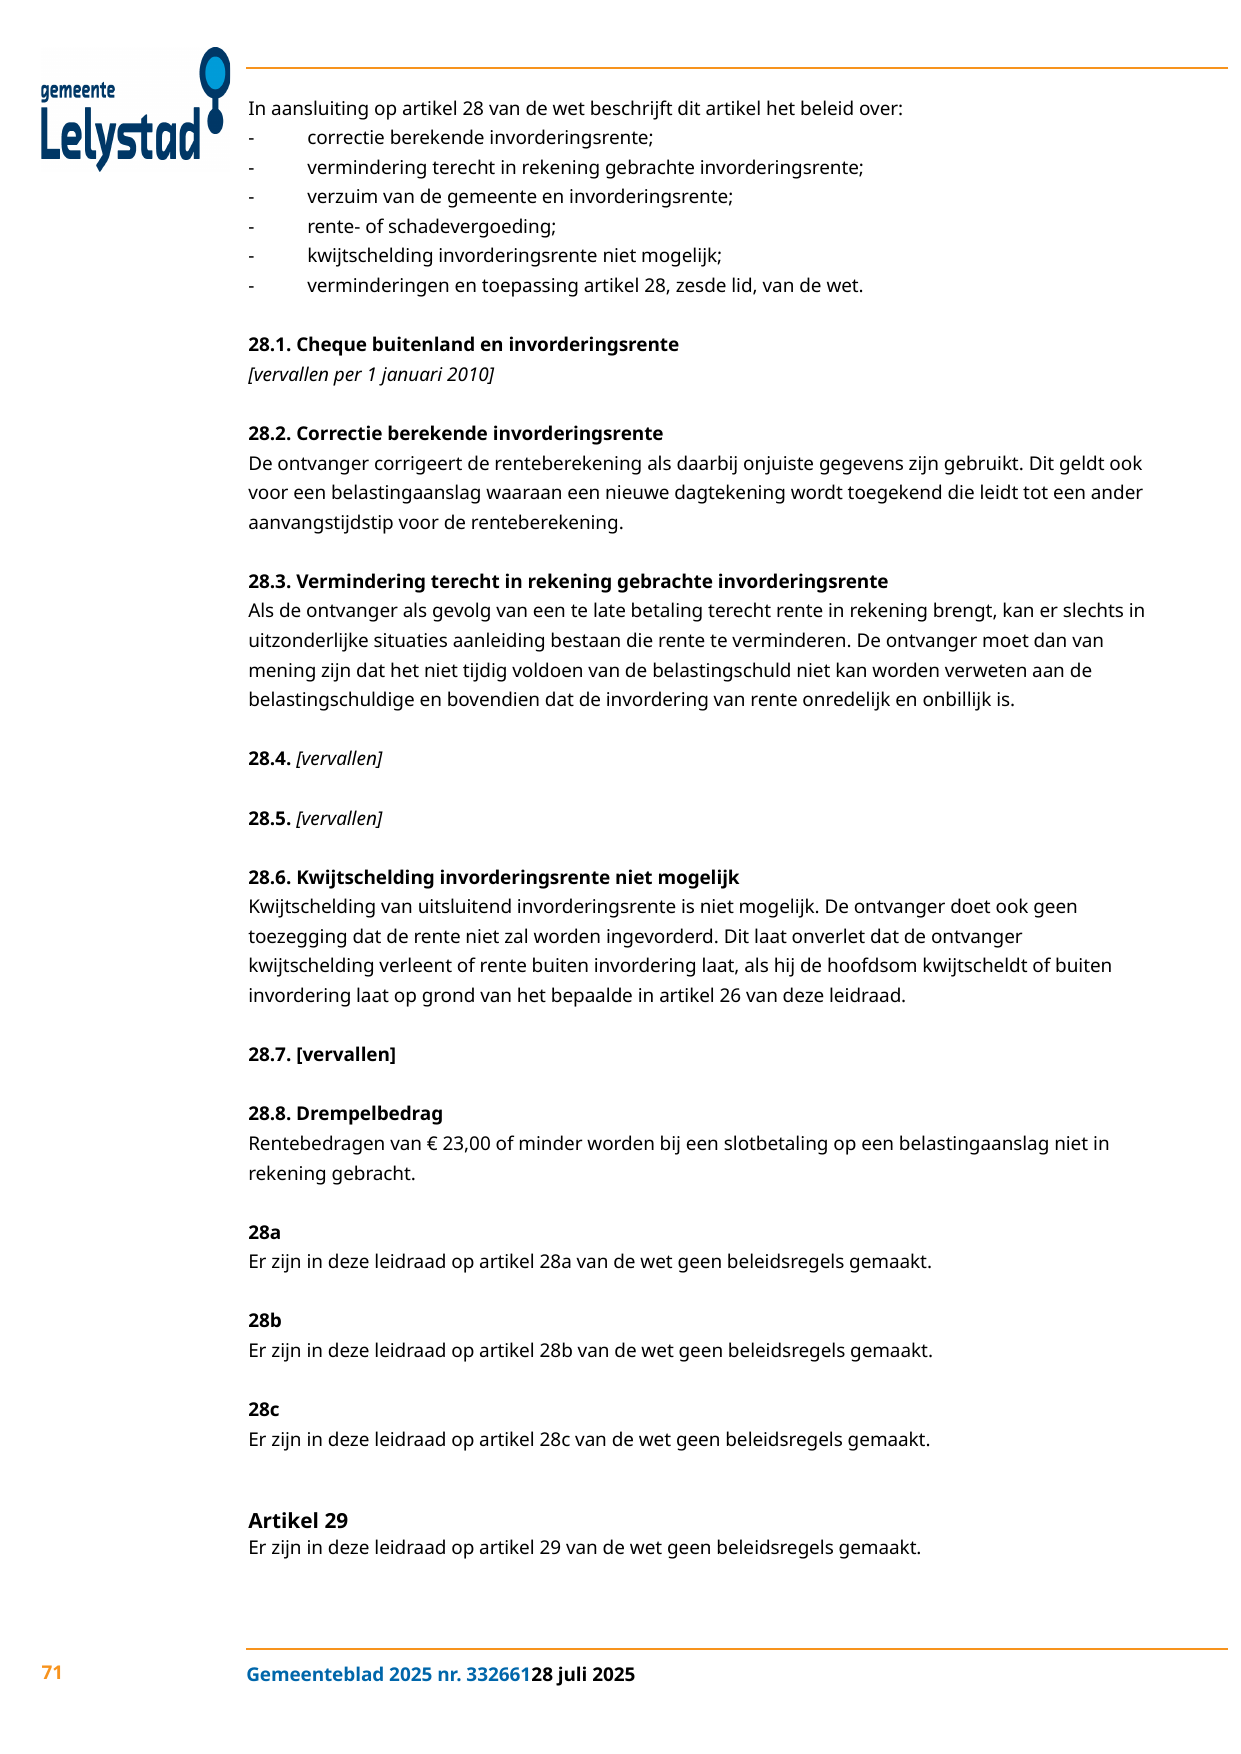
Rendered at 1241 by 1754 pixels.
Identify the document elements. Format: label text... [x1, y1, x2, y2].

text 28b [248, 1308, 1152, 1333]
text 28.7. [vervallen] [248, 1041, 1152, 1067]
text Er zijn in deze leidraad op artikel 28b van de wet geen beleidsregels gemaakt. [248, 1337, 1152, 1363]
text Er zijn in deze leidraad op artikel 28a van de wet geen beleidsregels gemaakt. [248, 1248, 1152, 1274]
text Als de ontvanger als gevolg van een te late betaling terecht rente in rekening brengt, kan er slechts in uitzonderlijke situaties aanleiding bestaan die rente te verminderen. De ontvanger moet dan van mening zijn dat het niet tijdig voldoen van de belastingschuld niet kan worden verweten aan de belastingschuldige en bovendien dat de invordering van rente onredelijk en onbillijk is. [248, 598, 1152, 712]
text In aansluiting op artikel 28 van de wet beschrijft dit artikel het beleid over: [248, 95, 1152, 121]
list vermindering terecht in rekening gebrachte invorderingsrente; [248, 154, 1152, 180]
text Er zijn in deze leidraad op artikel 28c van de wet geen beleidsregels gemaakt. [248, 1426, 1152, 1452]
text [vervallen per 1 januari 2010] [248, 361, 1152, 387]
text Er zijn in deze leidraad op artikel 29 van de wet geen beleidsregels gemaakt. [248, 1534, 1152, 1560]
text 28.2. Correctie berekende invorderingsrente [248, 420, 1152, 446]
text De ontvanger corrigeert de renteberekening als daarbij onjuiste gegevens zijn gebruikt. Dit geldt ook voor een belastingaanslag waaraan een nieuwe dagtekening wordt toegekend die leidt tot een ander aanvangstijdstip voor de renteberekening. [248, 450, 1152, 535]
text Rentebedragen van € 23,00 of minder worden bij een slotbetaling op een belastingaanslag niet in rekening gebracht. [248, 1130, 1152, 1186]
text 28a [248, 1219, 1152, 1245]
list kwijtschelding invorderingsrente niet mogelijk; [248, 243, 1152, 268]
list verzuim van de gemeente en invorderingsrente; [248, 183, 1152, 209]
list rente- of schadevergoeding; [248, 213, 1152, 239]
text 28.4. [vervallen] [248, 746, 1152, 771]
text 28.8. Drempelbedrag [248, 1101, 1152, 1126]
text 28.5. [vervallen] [248, 805, 1152, 831]
text Kwijtschelding van uitsluitend invorderingsrente is niet mogelijk. De ontvanger doet ook geen toezegging dat de rente niet zal worden ingevorderd. Dit laat onverlet dat de ontvanger kwijtschelding verleent of rente buiten invordering laat, als hij de hoofdsom kwijtscheldt of buiten invordering laat op grond van het bepaalde in artikel 26 van deze leidraad. [248, 893, 1152, 1008]
text 28.3. Vermindering terecht in rekening gebrachte invorderingsrente [248, 568, 1152, 594]
text 28.6. Kwijtschelding invorderingsrente niet mogelijk [248, 864, 1152, 890]
list verminderingen en toepassing artikel 28, zesde lid, van de wet. [248, 272, 1152, 298]
text 28.1. Cheque buitenland en invorderingsrente [248, 331, 1152, 357]
picture [41, 47, 231, 172]
list correctie berekende invorderingsrente; [248, 124, 1152, 150]
text Artikel 29 [248, 1506, 1152, 1534]
text 28c [248, 1396, 1152, 1422]
